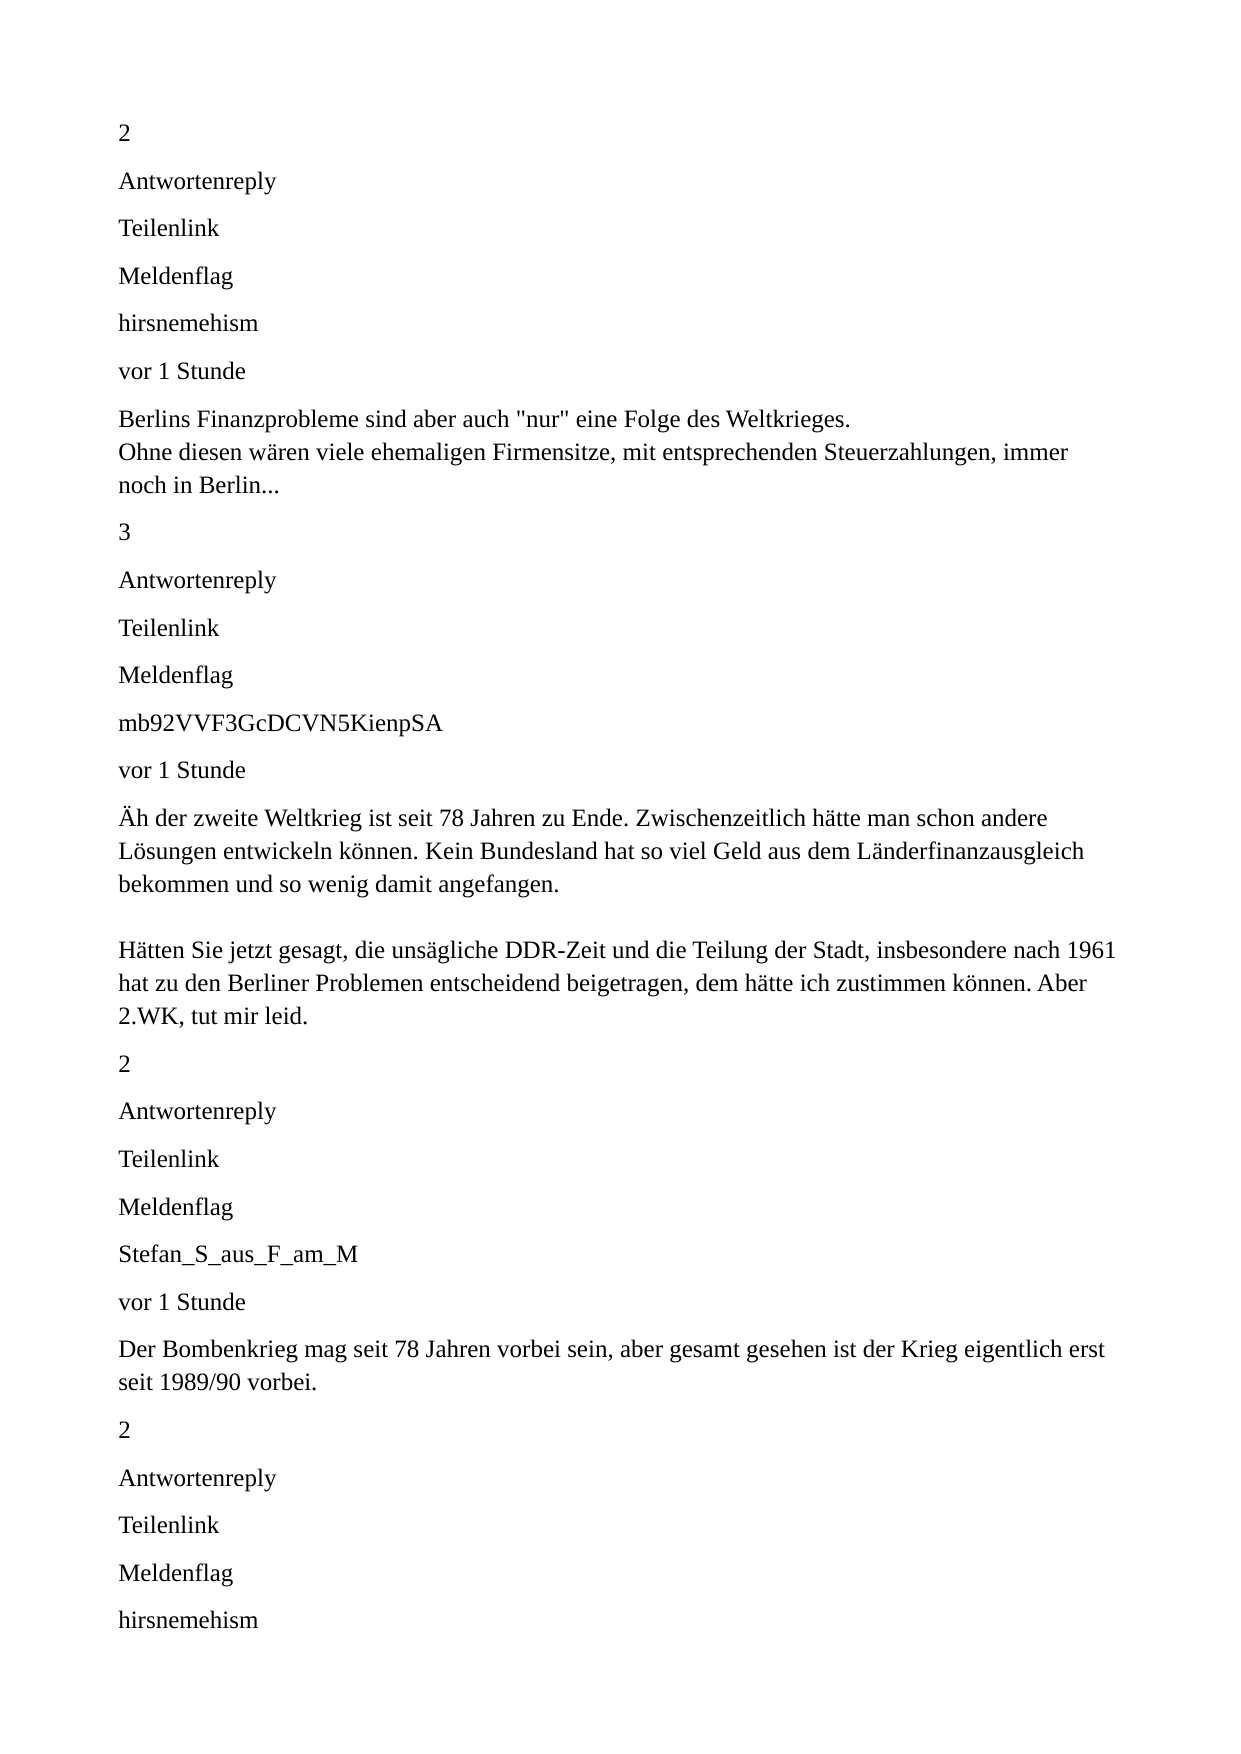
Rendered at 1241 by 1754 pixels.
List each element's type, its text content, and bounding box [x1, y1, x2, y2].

text Antwortenreply [118, 565, 1122, 594]
text 2 [118, 1415, 1122, 1444]
text hirsnemehism [118, 308, 1122, 337]
text Antwortenreply [118, 1463, 1122, 1491]
text mb92VVF3GcDCVN5KienpSA [118, 708, 1122, 737]
text 3 [118, 517, 1122, 546]
text Teilenlink [118, 1510, 1122, 1539]
text Äh der zweite Weltkrieg ist seit 78 Jahren zu Ende. Zwischenzeitlich hätte man schon andere Lösungen entwickeln können. Kein Bundesland hat so viel Geld aus dem Länderfinanzausgleich bekommen und so wenig damit angefangen. Hätten Sie jetzt gesagt, die unsägliche DDR-Zeit und die Teilung der Stadt, insbesondere nach 1961 hat zu den Berliner Problemen entscheidend beigetragen, dem hätte ich zustimmen können. Aber 2.WK, tut mir leid. [118, 803, 1122, 1030]
text Teilenlink [118, 613, 1122, 641]
text Antwortenreply [118, 166, 1122, 194]
text Meldenflag [118, 1558, 1122, 1587]
text Teilenlink [118, 213, 1122, 242]
text vor 1 Stunde [118, 755, 1122, 784]
text Berlins Finanzprobleme sind aber auch "nur" eine Folge des Weltkrieges. Ohne diesen wären viele ehemaligen Firmensitze, mit entsprechenden Steuerzahlungen, immer noch in Berlin... [118, 404, 1122, 498]
text Meldenflag [118, 261, 1122, 290]
text Teilenlink [118, 1144, 1122, 1173]
text Antwortenreply [118, 1096, 1122, 1125]
text vor 1 Stunde [118, 356, 1122, 385]
text hirsnemehism [118, 1605, 1122, 1634]
text 2 [118, 118, 1122, 147]
text Stefan_S_aus_F_am_M [118, 1239, 1122, 1268]
text Meldenflag [118, 1192, 1122, 1220]
text Meldenflag [118, 660, 1122, 689]
text 2 [118, 1049, 1122, 1077]
text vor 1 Stunde [118, 1287, 1122, 1316]
text Der Bombenkrieg mag seit 78 Jahren vorbei sein, aber gesamt gesehen ist der Krieg eigentlich erst seit 1989/90 vorbei. [118, 1334, 1122, 1396]
